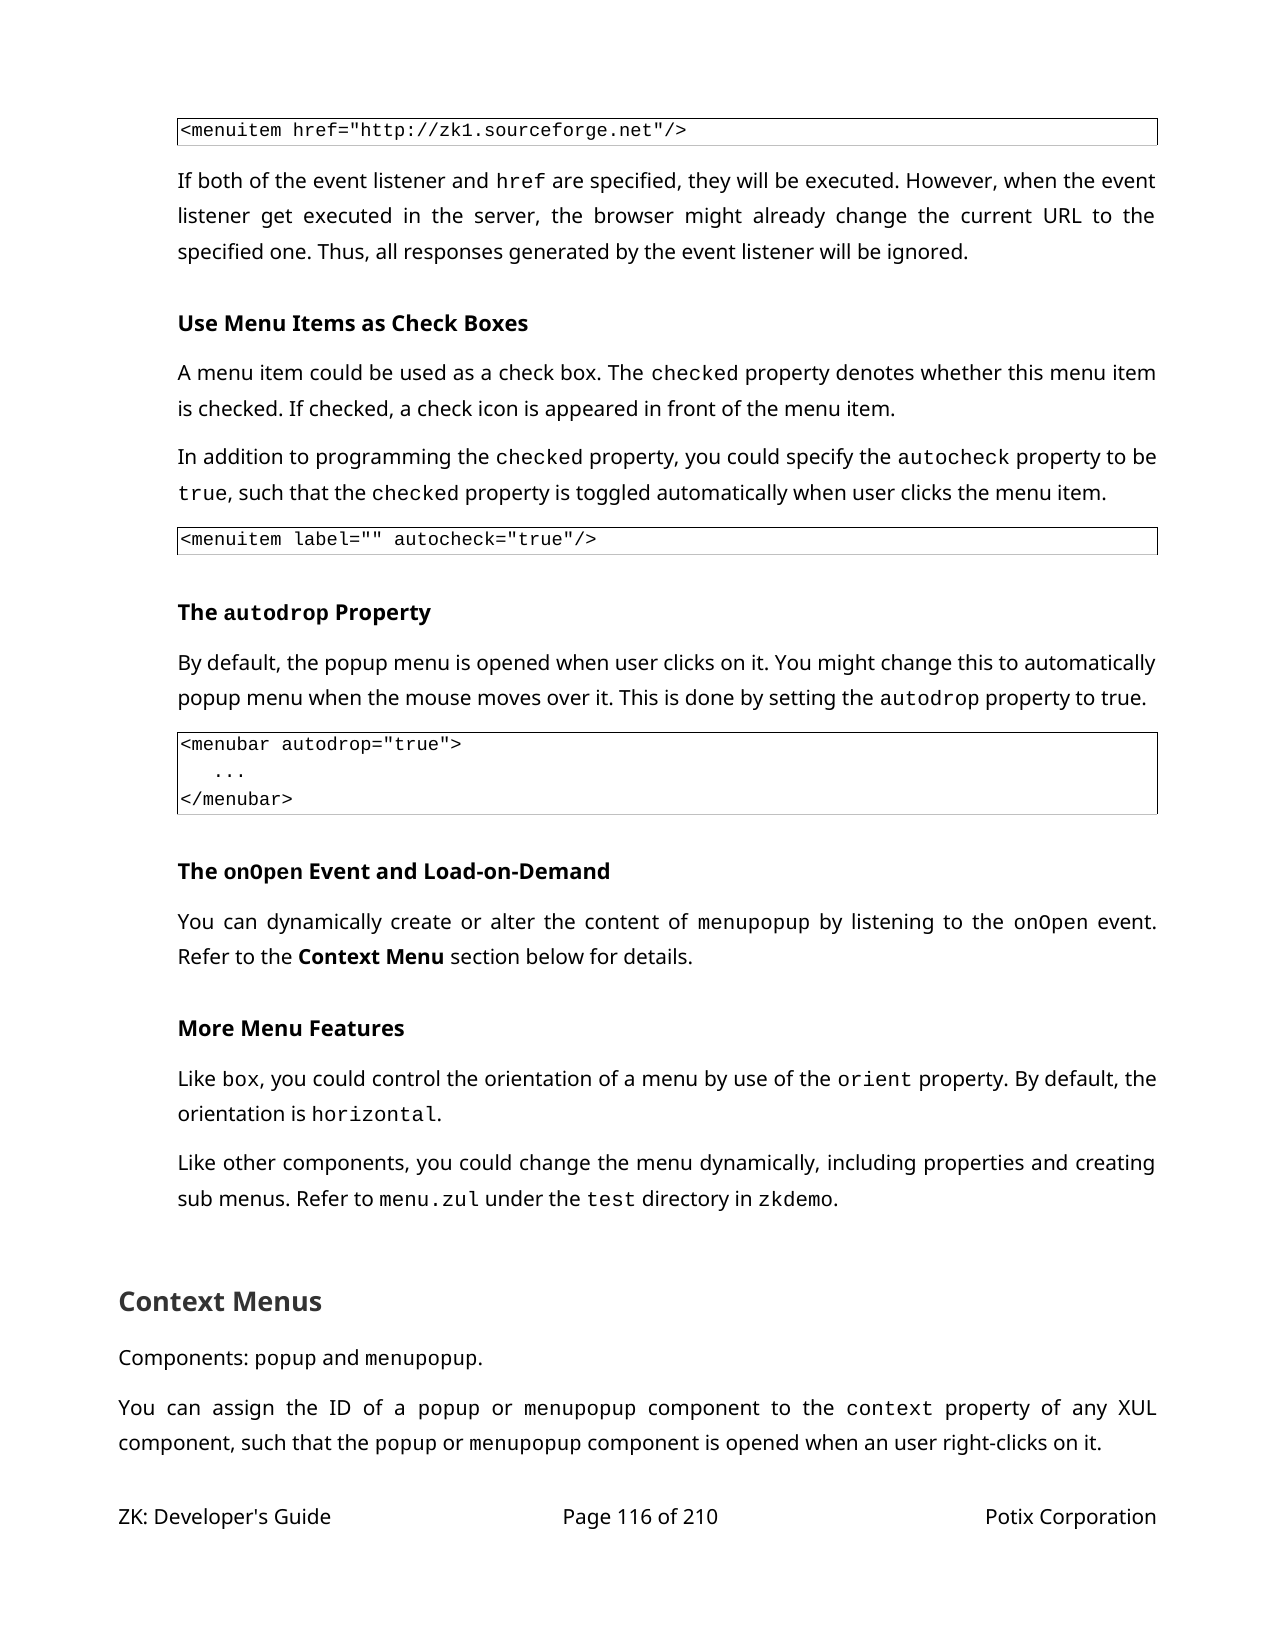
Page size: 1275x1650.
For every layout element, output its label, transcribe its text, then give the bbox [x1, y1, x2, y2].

text <menubar autodrop="true"> [178, 733, 1157, 756]
subtitle The autodrop Property [177, 597, 1157, 627]
subtitle Context Menus [118, 1283, 1157, 1320]
text Like box, you could control the orientation of a menu by use of the orient property. By default, the orientation is horizontal. [177, 1064, 1157, 1128]
text Components: popup and menupopup. [118, 1343, 1157, 1372]
text <menuitem href="http://zk1.sourceforge.net"/> [178, 119, 1157, 145]
text You can dynamically create or alter the content of menupopup by listening to the onOpen event. Refer to the Context Menu section below for details. [177, 907, 1157, 971]
text </menubar> [178, 786, 1157, 814]
subtitle Use Menu Items as Check Boxes [177, 307, 1157, 337]
subtitle More Menu Features [177, 1013, 1157, 1043]
text ... [178, 759, 1157, 783]
text A menu item could be used as a check box. The checked property denotes whether this menu item is checked. If checked, a check icon is appeared in front of the menu item. [177, 358, 1157, 422]
text In addition to programming the checked property, you could specify the autocheck property to be true, such that the checked property is toggled automatically when user clicks the menu item. [177, 442, 1157, 507]
text Like other components, you could change the menu dynamically, including properties and creating sub menus. Refer to menu.zul under the test directory in zkdemo. [177, 1148, 1157, 1212]
text By default, the popup menu is opened when user clicks on it. You might change this to automatically popup menu when the mouse moves over it. This is done by setting the autodrop property to true. [177, 648, 1157, 711]
text If both of the event listener and href are specified, they will be executed. However, when the event listener get executed in the server, the browser might already change the current URL to the specified one. Thus, all responses generated by the event listener will be ignored. [177, 166, 1157, 265]
text You can assign the ID of a popup or menupopup component to the context property of any XUL component, such that the popup or menupopup component is opened when an user right-clicks on it. [118, 1393, 1157, 1457]
subtitle The onOpen Event and Load-on-Demand [177, 856, 1157, 886]
text <menuitem label="" autocheck="true"/> [178, 528, 1157, 554]
